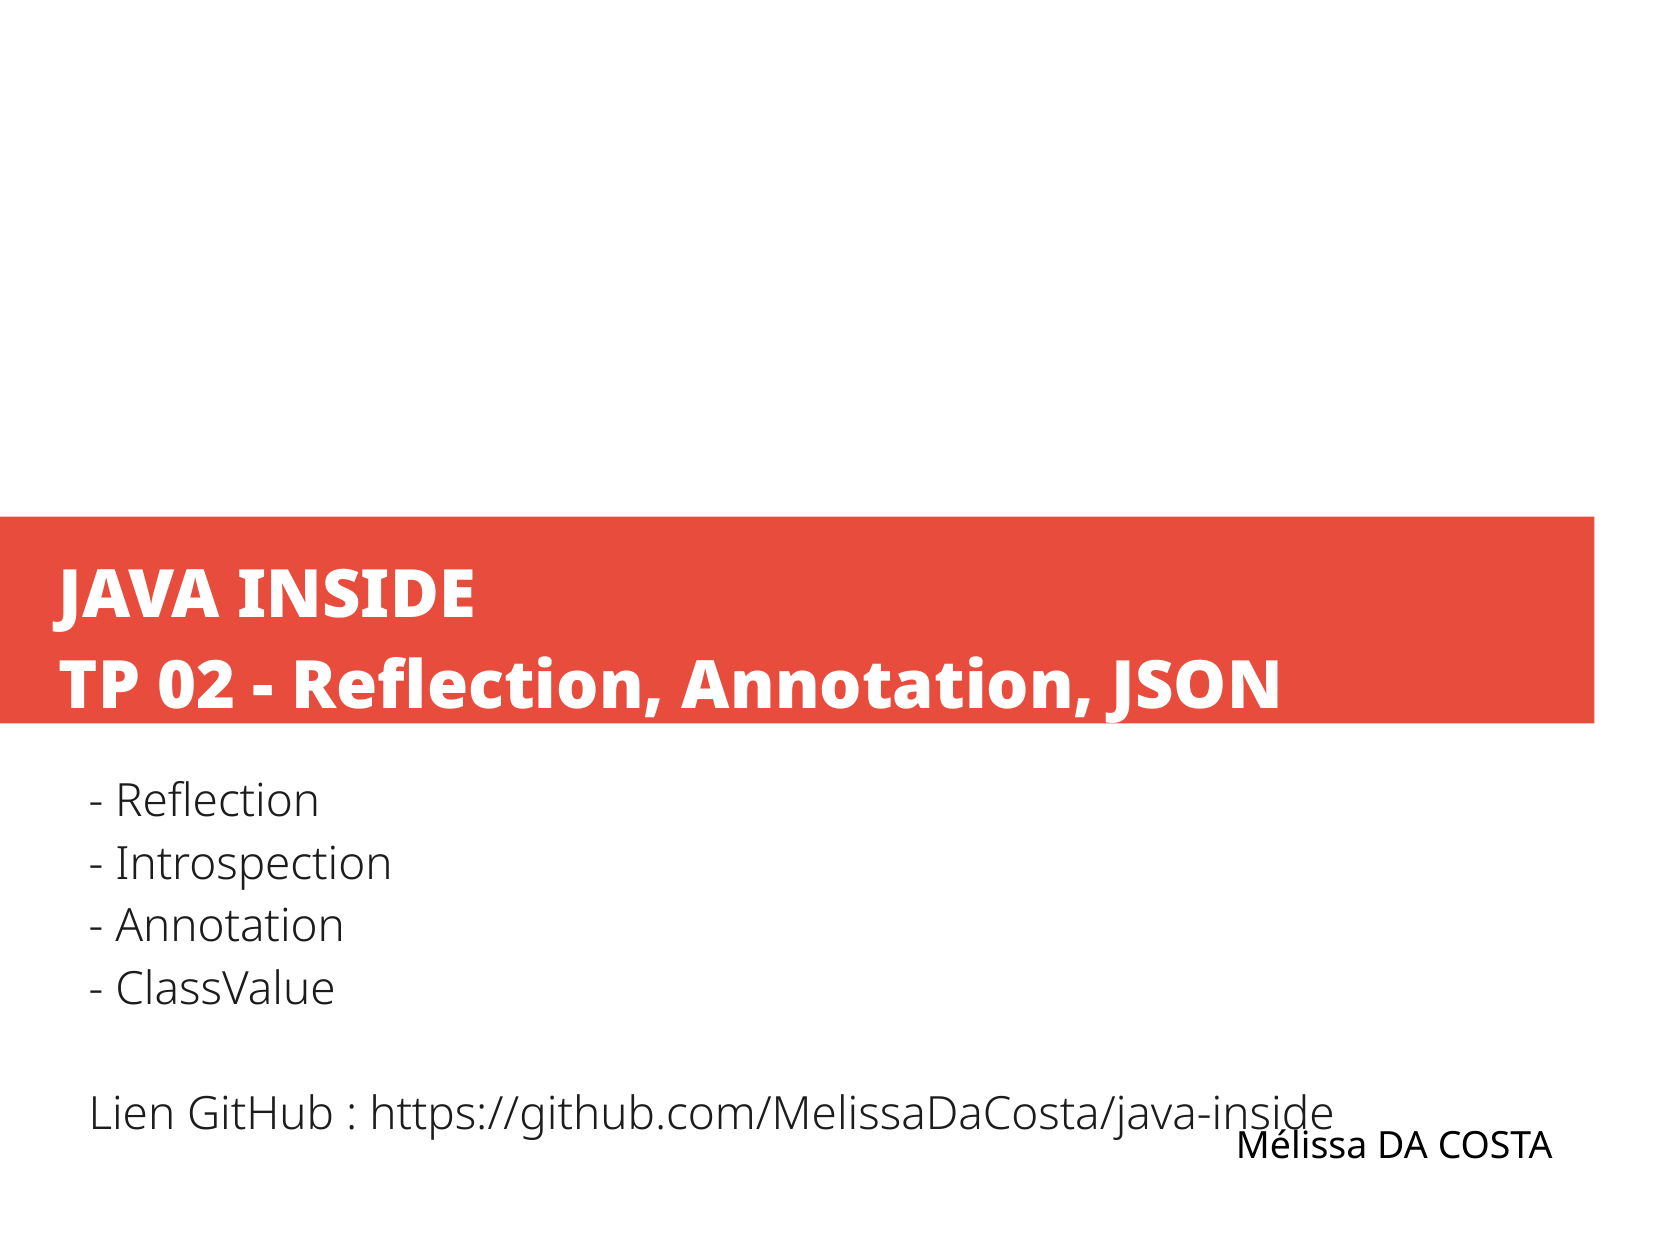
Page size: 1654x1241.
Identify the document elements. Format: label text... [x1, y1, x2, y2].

subtitle - Reflection - Introspection - Annotation - ClassValue Lien GitHub : https://github.com/MelissaDaCosta/java-inside [88, 767, 1595, 1182]
title JAVA INSIDE TP 02 - Reflection, Annotation, JSON [59, 546, 1595, 694]
text_box Mélissa DA COSTA [1211, 1111, 1595, 1182]
